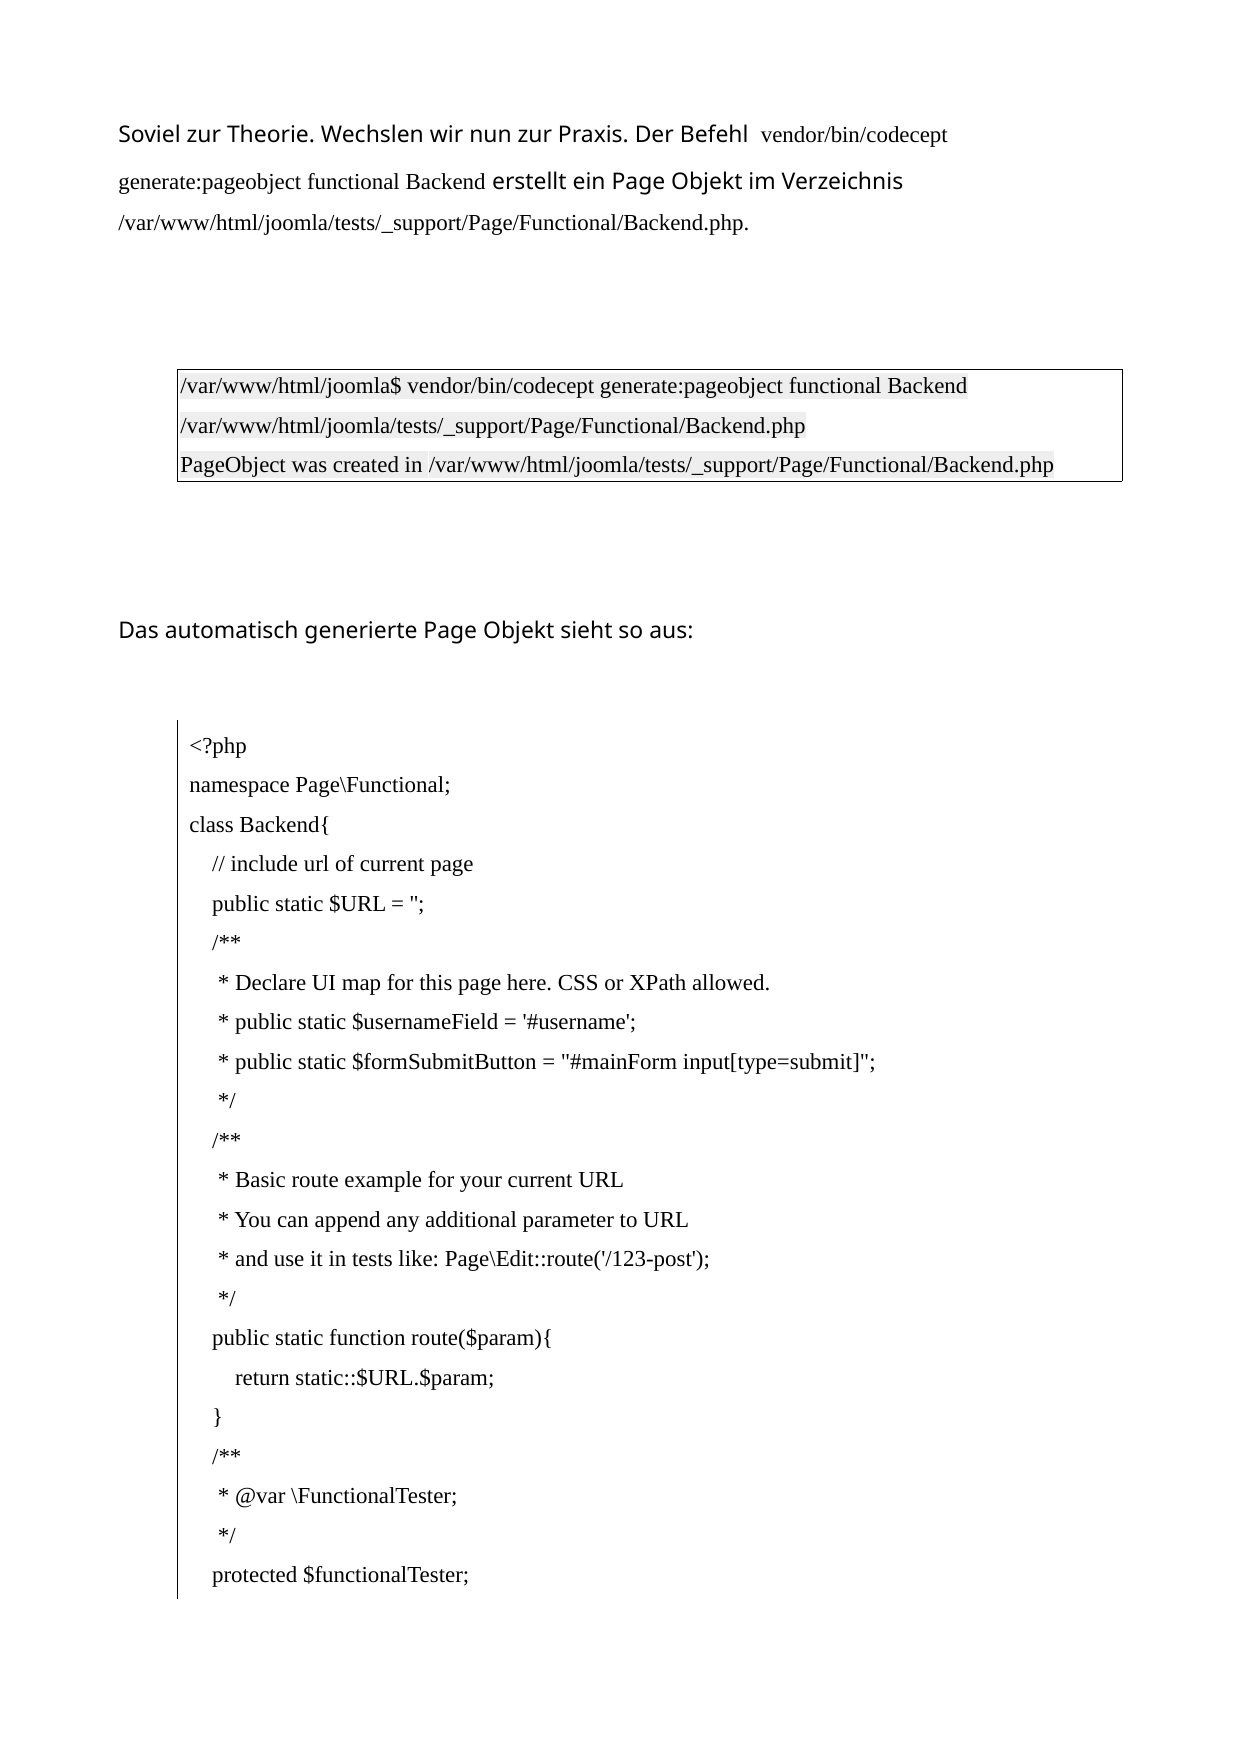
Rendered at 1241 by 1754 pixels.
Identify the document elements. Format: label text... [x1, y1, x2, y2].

text /var/www/html/joomla$ vendor/bin/codecept generate:pageobject functional Backend /var/www/html/joomla/tests/_support/Page/Functional/Backend.php PageObject was created in /var/www/html/joomla/tests/_support/Page/Functional/Backend.php [178, 370, 1122, 481]
text Soviel zur Theorie. Wechslen wir nun zur Praxis. Der Befehl vendor/bin/codecept generate:pageobject functional Backend erstellt ein Page Objekt im Verzeichnis /var/www/html/joomla/tests/_support/Page/Functional/Backend.php. [118, 118, 1122, 236]
text Das automatisch generierte Page Objekt sieht so aus: [118, 614, 1122, 646]
text <?php namespace Page\Functional; class Backend{ // include url of current page public static $URL = ''; /** * Declare UI map for this page here. CSS or XPath allowed. * public static $usernameField = '#username'; * public static $formSubmitButton = "#mainForm input[type=submit]"; */ /** * Basic route example for your current URL * You can append any additional parameter to URL * and use it in tests like: Page\Edit::route('/123-post'); */ public static function route($param){ return static::$URL.$param; } /** * @var \FunctionalTester; */ protected $functionalTester; [178, 720, 1122, 1599]
